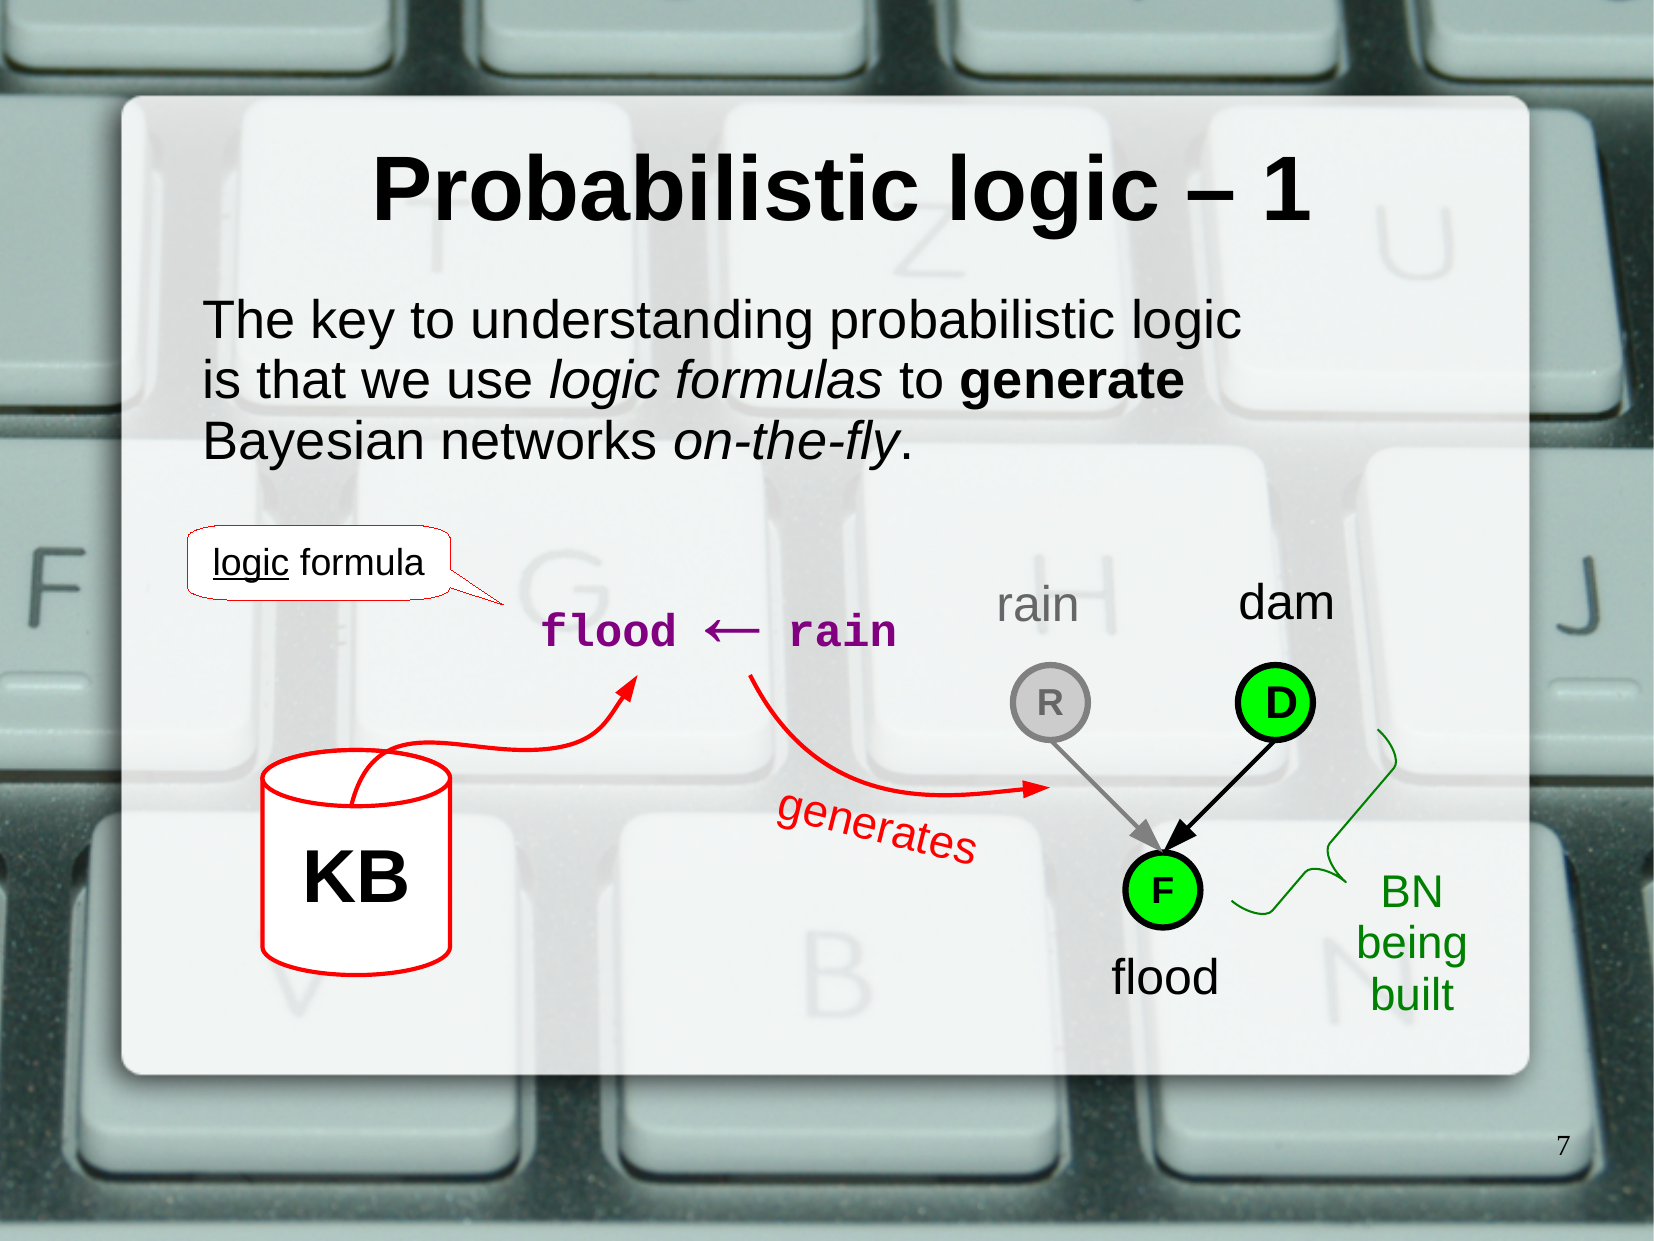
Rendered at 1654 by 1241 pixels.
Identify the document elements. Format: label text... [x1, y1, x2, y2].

text_box dam [1223, 566, 1374, 638]
text_box F [1125, 852, 1201, 928]
text_box D [1237, 665, 1313, 740]
title Probabilistic logic – 1 [355, 132, 1331, 245]
text_box logic formula [187, 525, 504, 605]
text_box flood [1082, 941, 1255, 1013]
text_box rain [981, 568, 1115, 639]
text_box generates [757, 766, 1000, 887]
text_box KB [262, 779, 451, 976]
text_box flood ← rain [525, 562, 938, 682]
text_box 3 [262, 750, 451, 807]
picture [0, 0, 1654, 1241]
text_box R [1012, 665, 1088, 740]
text_box BN being built [1318, 858, 1506, 1027]
text_box The key to understanding probabilistic logic is that we use logic formulas to generate Bayesian networks on-the-fly. [187, 282, 1276, 488]
